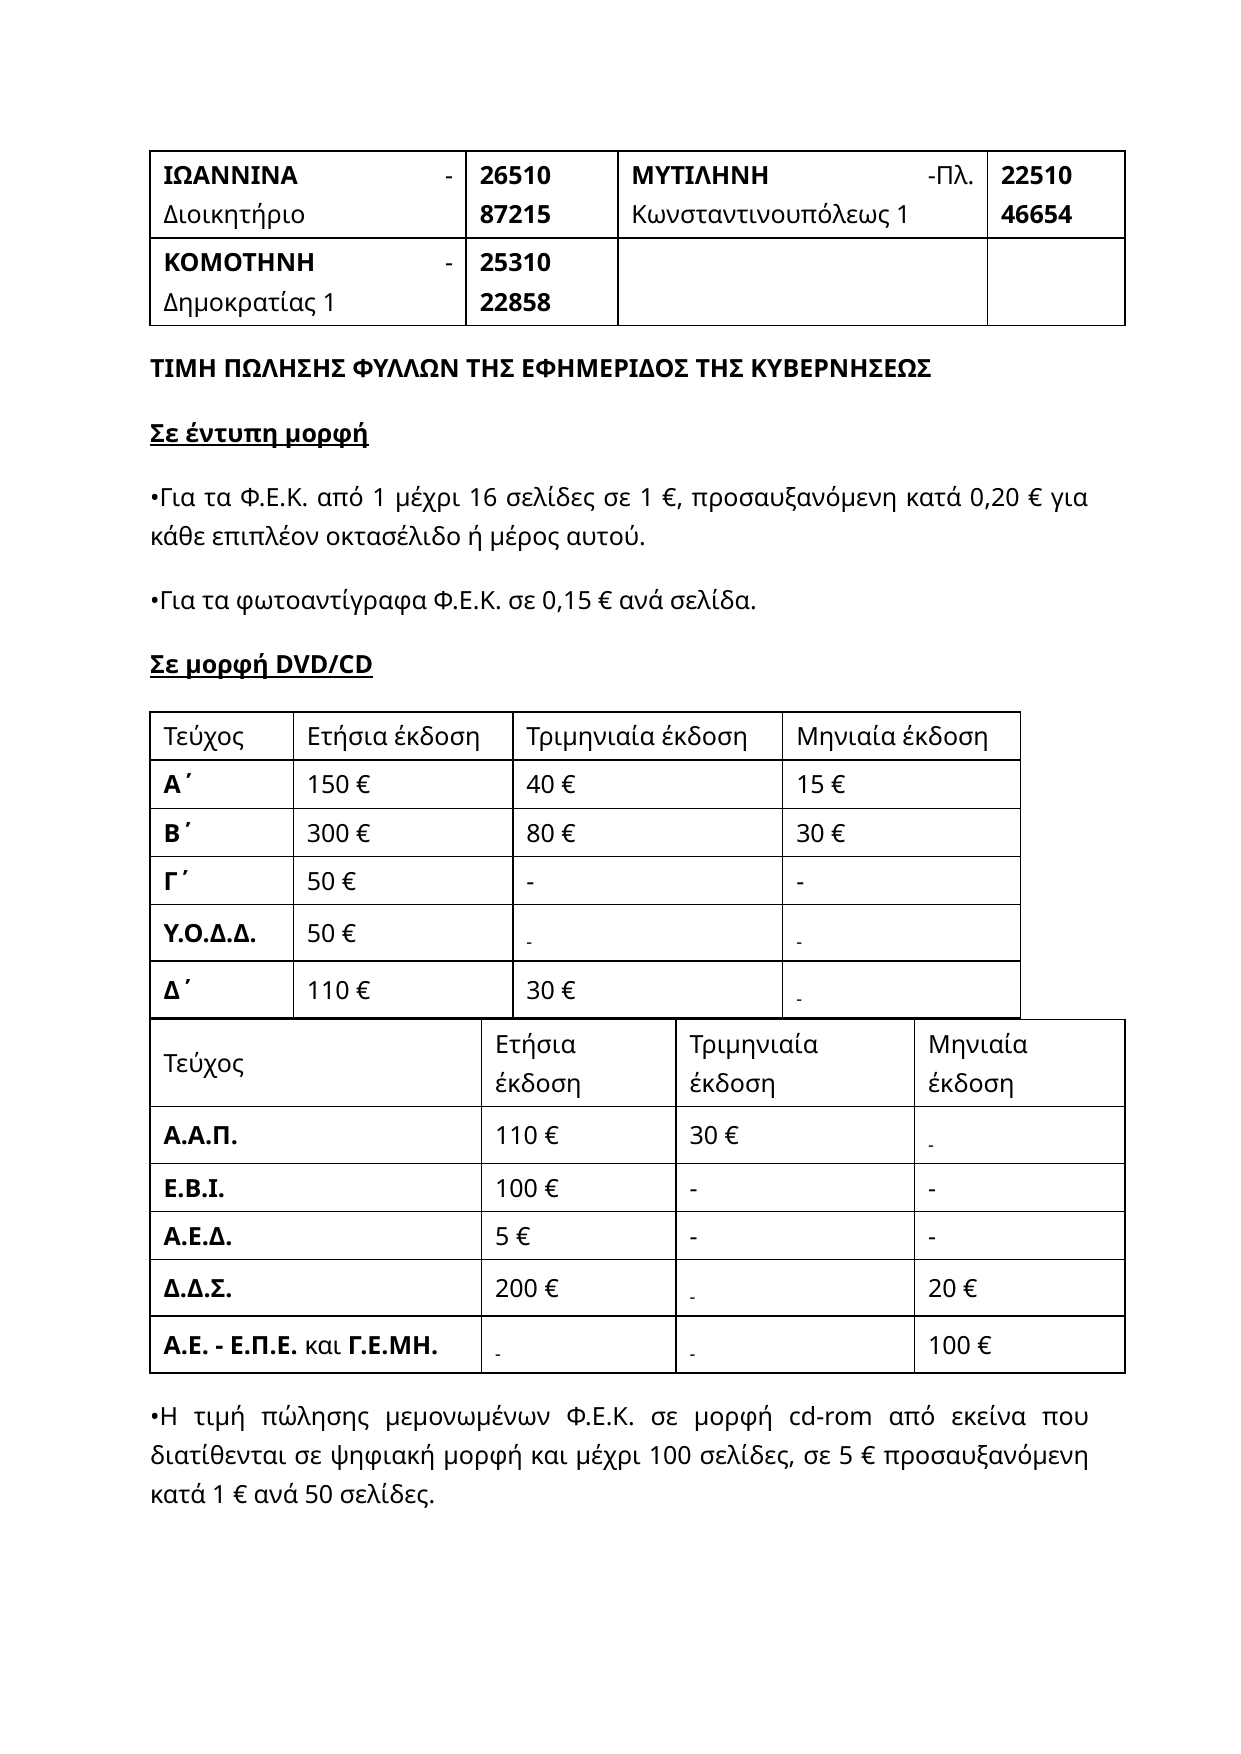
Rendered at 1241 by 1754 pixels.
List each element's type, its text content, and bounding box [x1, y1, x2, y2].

table_cell - [677, 1317, 914, 1372]
table_cell - [514, 905, 782, 960]
table_cell - [783, 962, 1020, 1017]
table_cell Β΄ [151, 809, 293, 856]
table_header Τεύχος [151, 1020, 481, 1106]
table_cell - [915, 1212, 1124, 1259]
table_cell - [514, 857, 782, 904]
table_cell 150 € [294, 761, 512, 807]
table_cell - [677, 1164, 914, 1211]
table_cell 5 € [482, 1212, 675, 1259]
text •Για τα Φ.Ε.Κ. από 1 μέχρι 16 σελίδες σε 1 €, προσαυξανόμενη κατά 0,20 € για κάθε επιπλέον οκτασέλιδο ή μέρος αυτού. [150, 479, 1090, 553]
table_cell 30 € [514, 962, 782, 1017]
text Σε μορφή DVD/CD [150, 647, 1090, 681]
table_cell ΚΟΜΟΤΗΝΗ - Δημοκρατίας 1 [151, 239, 465, 324]
table_cell 50 € [294, 857, 512, 904]
table_cell 50 € [294, 905, 512, 960]
table_cell - [783, 905, 1020, 960]
table_cell 110 € [294, 962, 512, 1017]
table_cell 15 € [783, 761, 1020, 807]
table_cell 22510 46654 [988, 152, 1124, 237]
table_cell Υ.Ο.Δ.Δ. [151, 905, 293, 960]
table_cell [619, 239, 987, 324]
table_cell 300 € [294, 809, 512, 856]
table_cell Γ΄ [151, 857, 293, 904]
table_cell ΜΥΤΙΛΗΝΗ -Πλ. Κωνσταντινουπόλεως 1 [619, 152, 987, 237]
table_cell 80 € [514, 809, 782, 856]
table_cell Δ΄ [151, 962, 293, 1017]
table_cell 25310 22858 [467, 239, 617, 324]
table_cell Α.Α.Π. [151, 1107, 481, 1162]
text ΤΙΜΗ ΠΩΛΗΣΗΣ ΦΥΛΛΩΝ ΤΗΣ ΕΦΗΜΕΡΙΔΟΣ ΤΗΣ ΚΥΒΕΡΝΗΣΕΩΣ [150, 351, 1090, 385]
table_cell Α.Ε. - Ε.Π.Ε. και Γ.Ε.ΜΗ. [151, 1317, 481, 1372]
table_cell [988, 239, 1124, 324]
table_header Τριμηνιαία έκδοση [677, 1020, 914, 1106]
table_header Ετήσια έκδοση [482, 1020, 675, 1106]
text •Η τιμή πώλησης μεμονωμένων Φ.Ε.Κ. σε μορφή cd-rom από εκείνα που διατίθενται σε ψηφιακή μορφή και μέχρι 100 σελίδες, σε 5 € προσαυξανόμενη κατά 1 € ανά 50 σελίδες. [150, 1399, 1090, 1511]
table_cell 26510 87215 [467, 152, 617, 237]
table_cell 40 € [514, 761, 782, 807]
table_cell 30 € [677, 1107, 914, 1162]
table_cell - [915, 1107, 1124, 1162]
text Σε έντυπη μορφή [150, 415, 1090, 449]
table_cell - [915, 1164, 1124, 1211]
table_cell 200 € [482, 1260, 675, 1315]
table_cell Α΄ [151, 761, 293, 807]
table_header Ετήσια έκδοση [294, 713, 512, 759]
table_cell Ε.Β.Ι. [151, 1164, 481, 1211]
table_header Μηνιαία έκδοση [783, 713, 1020, 759]
table_cell - [783, 857, 1020, 904]
table_cell 20 € [915, 1260, 1124, 1315]
table_cell Α.Ε.Δ. [151, 1212, 481, 1259]
table_header Τριμηνιαία έκδοση [514, 713, 782, 759]
table_cell Δ.Δ.Σ. [151, 1260, 481, 1315]
table_cell ΙΩΑΝΝΙΝΑ - Διοικητήριο [151, 152, 465, 237]
table_cell - [677, 1260, 914, 1315]
table_cell 30 € [783, 809, 1020, 856]
table_header Μηνιαία έκδοση [915, 1020, 1124, 1106]
table_cell - [482, 1317, 675, 1372]
text •Για τα φωτοαντίγραφα Φ.Ε.Κ. σε 0,15 € ανά σελίδα. [150, 583, 1090, 617]
table_header Τεύχος [151, 713, 293, 759]
table_cell 100 € [482, 1164, 675, 1211]
table_cell 110 € [482, 1107, 675, 1162]
table_cell - [677, 1212, 914, 1259]
table_cell 100 € [915, 1317, 1124, 1372]
